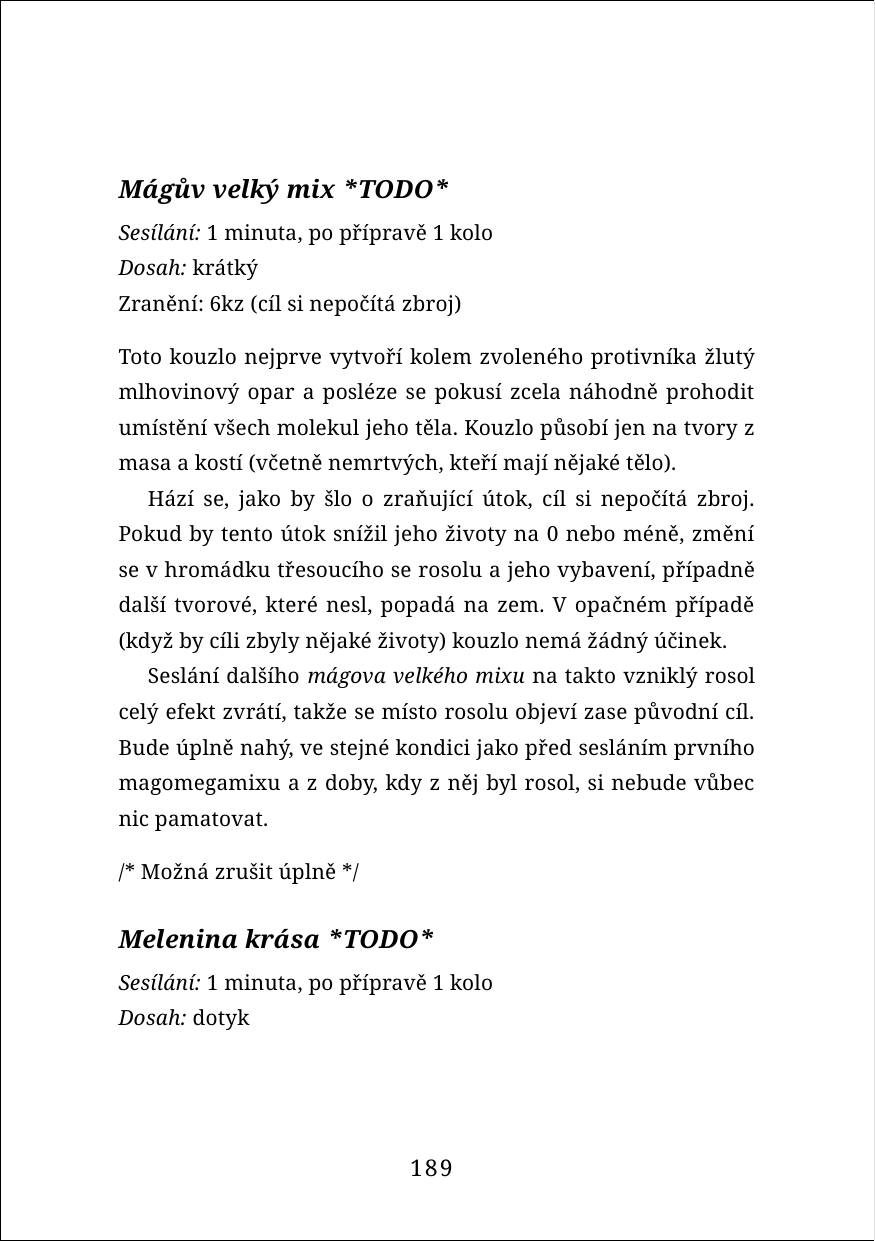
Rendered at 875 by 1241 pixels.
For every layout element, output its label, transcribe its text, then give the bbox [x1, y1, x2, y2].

subtitle Mágův velký mix *TODO* [118, 172, 756, 206]
text /* Možná zrušit úplně */ [118, 857, 756, 885]
text Sesílání: 1 minuta, po přípravě 1 kolo Dosah: krátký Zranění: 6kz (cíl si nepočítá zbroj) [118, 218, 756, 317]
text Toto kouzlo nejprve vytvoří kolem zvoleného protivníka žlutý mlhovinový opar a posléze se pokusí zcela náhodně prohodit umístění všech molekul jeho těla. Kouzlo působí jen na tvory z masa a kostí (včetně nemrtvých, kteří mají nějaké tělo). Hází se, jako by šlo o zraňující útok, cíl si nepočítá zbroj. Pokud by tento útok snížil jeho životy na 0 nebo méně, změní se v hromádku třesoucího se rosolu a jeho vybavení, případně další tvorové, které nesl, popadá na zem. V opačném případě (když by cíli zbyly nějaké životy) kouzlo nemá žádný účinek. Seslání dalšího mágova velkého mixu na takto vzniklý rosol celý efekt zvrátí, takže se místo rosolu objeví zase původní cíl. Bude úplně nahý, ve stejné kondici jako před sesláním prvního magomegamixu a z doby, kdy z něj byl rosol, si nebude vůbec nic pamatovat. [118, 342, 756, 832]
text Sesílání: 1 minuta, po přípravě 1 kolo Dosah: dotyk [118, 968, 756, 1032]
subtitle Melenina krása *TODO* [118, 922, 756, 956]
